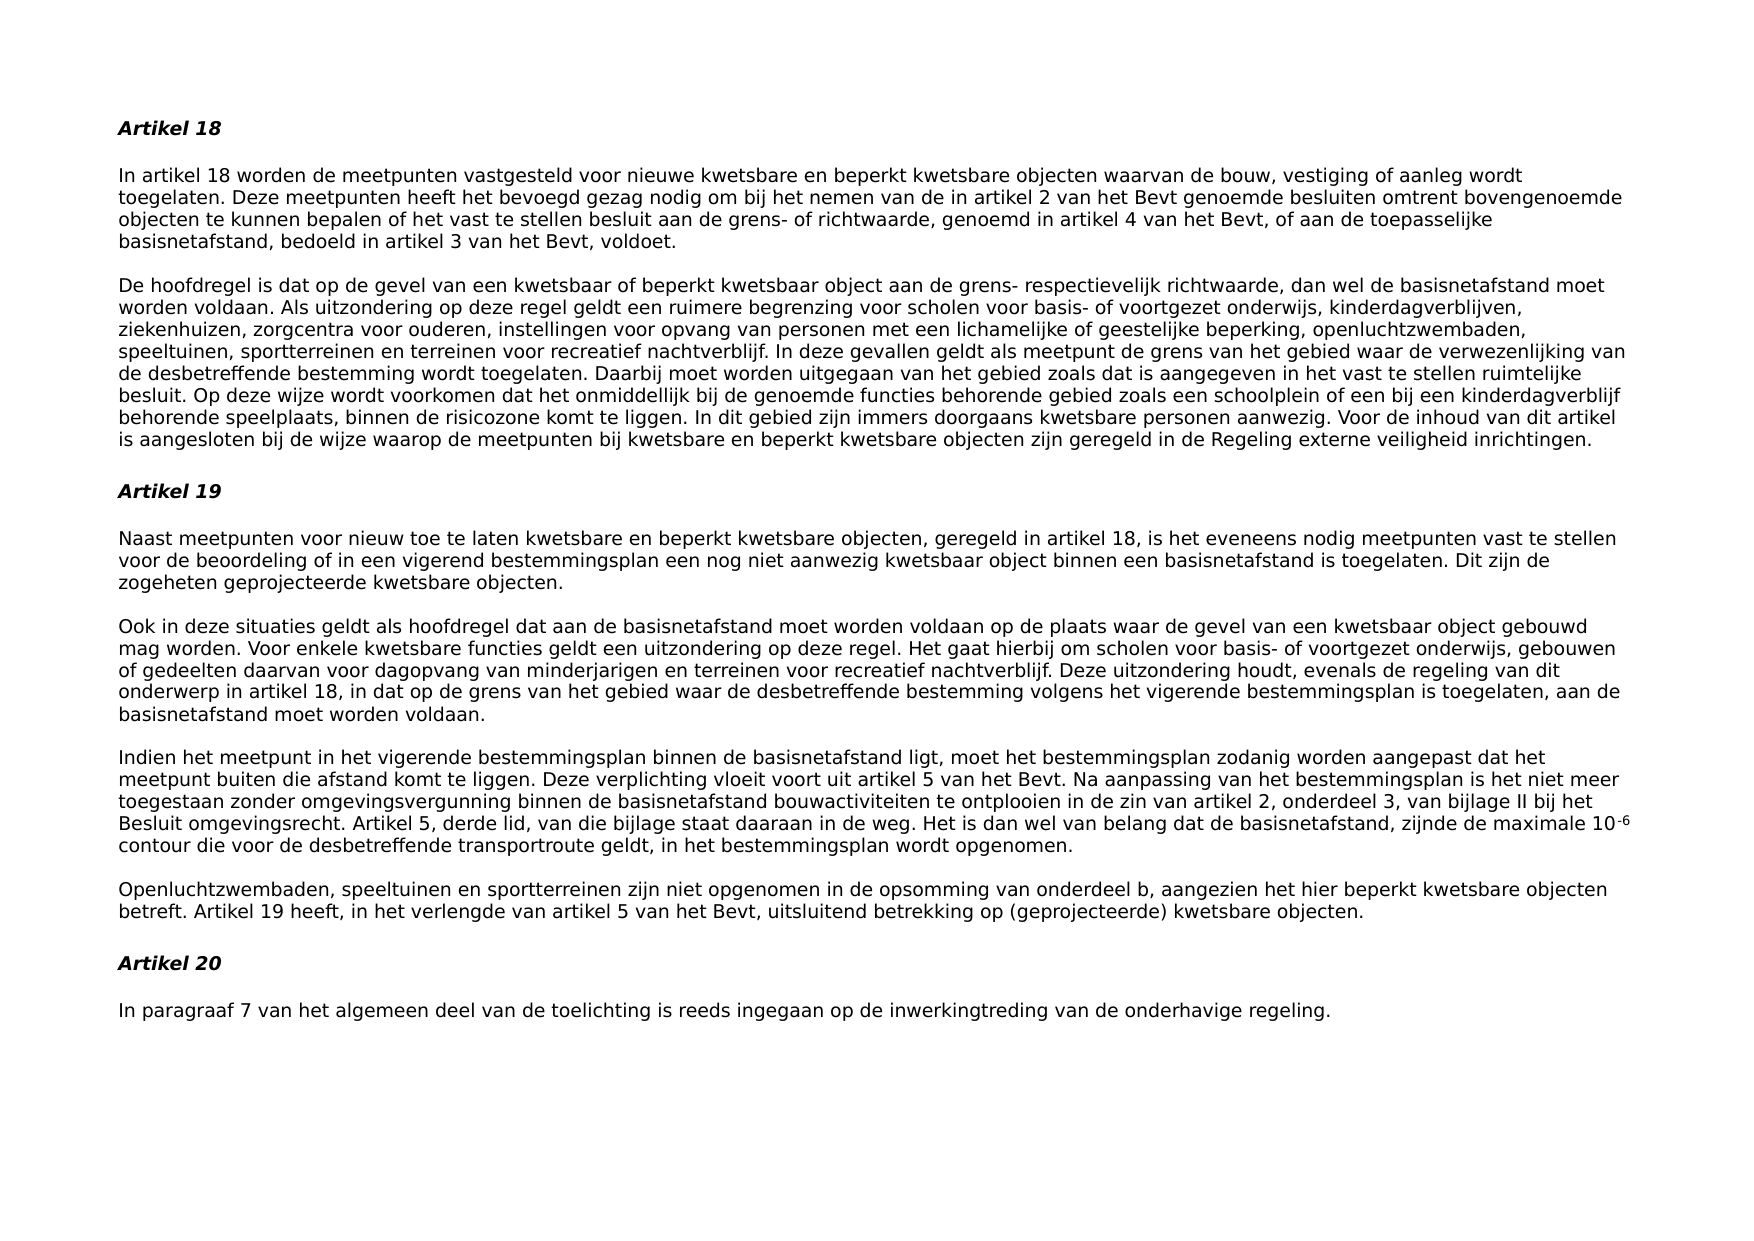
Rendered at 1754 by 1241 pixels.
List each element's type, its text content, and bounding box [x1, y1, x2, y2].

text In artikel 18 worden de meetpunten vastgesteld voor nieuwe kwetsbare en beperkt kwetsbare objecten waarvan de bouw, vestiging of aanleg wordt toegelaten. Deze meetpunten heeft het bevoegd gezag nodig om bij het nemen van de in artikel 2 van het Bevt genoemde besluiten omtrent bovengenoemde objecten te kunnen bepalen of het vast te stellen besluit aan de grens- of richtwaarde, genoemd in artikel 4 van het Bevt, of aan de toepasselijke basisnetafstand, bedoeld in artikel 3 van het Bevt, voldoet. [118, 165, 1636, 253]
subtitle Artikel 19 [118, 481, 1636, 503]
text Naast meetpunten voor nieuw toe te laten kwetsbare en beperkt kwetsbare objecten, geregeld in artikel 18, is het eveneens nodig meetpunten vast te stellen voor de beoordeling of in een vigerend bestemmingsplan een nog niet aanwezig kwetsbaar object binnen een basisnetafstand is toegelaten. Dit zijn de zogeheten geprojecteerde kwetsbare objecten. [118, 528, 1636, 594]
subtitle Artikel 20 [118, 953, 1636, 975]
text De hoofdregel is dat op de gevel van een kwetsbaar of beperkt kwetsbaar object aan de grens- respectievelijk richtwaarde, dan wel de basisnetafstand moet worden voldaan. Als uitzondering op deze regel geldt een ruimere begrenzing voor scholen voor basis- of voortgezet onderwijs, kinderdagverblijven, ziekenhuizen, zorgcentra voor ouderen, instellingen voor opvang van personen met een lichamelijke of geestelijke beperking, openluchtzwembaden, speeltuinen, sportterreinen en terreinen voor recreatief nachtverblijf. In deze gevallen geldt als meetpunt de grens van het gebied waar de verwezenlijking van de desbetreffende bestemming wordt toegelaten. Daarbij moet worden uitgegaan van het gebied zoals dat is aangegeven in het vast te stellen ruimtelijke besluit. Op deze wijze wordt voorkomen dat het onmiddellijk bij de genoemde functies behorende gebied zoals een schoolplein of een bij een kinderdagverblijf behorende speelplaats, binnen de risicozone komt te liggen. In dit gebied zijn immers doorgaans kwetsbare personen aanwezig. Voor de inhoud van dit artikel is aangesloten bij de wijze waarop de meetpunten bij kwetsbare en beperkt kwetsbare objecten zijn geregeld in de Regeling externe veiligheid inrichtingen. [118, 275, 1636, 451]
text Ook in deze situaties geldt als hoofdregel dat aan de basisnetafstand moet worden voldaan op de plaats waar de gevel van een kwetsbaar object gebouwd mag worden. Voor enkele kwetsbare functies geldt een uitzondering op deze regel. Het gaat hierbij om scholen voor basis- of voortgezet onderwijs, gebouwen of gedeelten daarvan voor dagopvang van minderjarigen en terreinen voor recreatief nachtverblijf. Deze uitzondering houdt, evenals de regeling van dit onderwerp in artikel 18, in dat op de grens van het gebied waar de desbetreffende bestemming volgens het vigerende bestemmingsplan is toegelaten, aan de basisnetafstand moet worden voldaan. [118, 616, 1636, 725]
text Indien het meetpunt in het vigerende bestemmingsplan binnen de basisnetafstand ligt, moet het bestemmingsplan zodanig worden aangepast dat het meetpunt buiten die afstand komt te liggen. Deze verplichting vloeit voort uit artikel 5 van het Bevt. Na aanpassing van het bestemmingsplan is het niet meer toegestaan zonder omgevingsvergunning binnen de basisnetafstand bouwactiviteiten te ontplooien in de zin van artikel 2, onderdeel 3, van bijlage II bij het Besluit omgevingsrecht. Artikel 5, derde lid, van die bijlage staat daaraan in de weg. Het is dan wel van belang dat de basisnetafstand, zijnde de maximale 10-6 contour die voor de desbetreffende transportroute geldt, in het bestemmingsplan wordt opgenomen. [118, 747, 1636, 857]
subtitle Artikel 18 [118, 118, 1636, 140]
text In paragraaf 7 van het algemeen deel van de toelichting is reeds ingegaan op de inwerkingtreding van de onderhavige regeling. [118, 1000, 1636, 1022]
text Openluchtzwembaden, speeltuinen en sportterreinen zijn niet opgenomen in de opsomming van onderdeel b, aangezien het hier beperkt kwetsbare objecten betreft. Artikel 19 heeft, in het verlengde van artikel 5 van het Bevt, uitsluitend betrekking op (geprojecteerde) kwetsbare objecten. [118, 879, 1636, 923]
